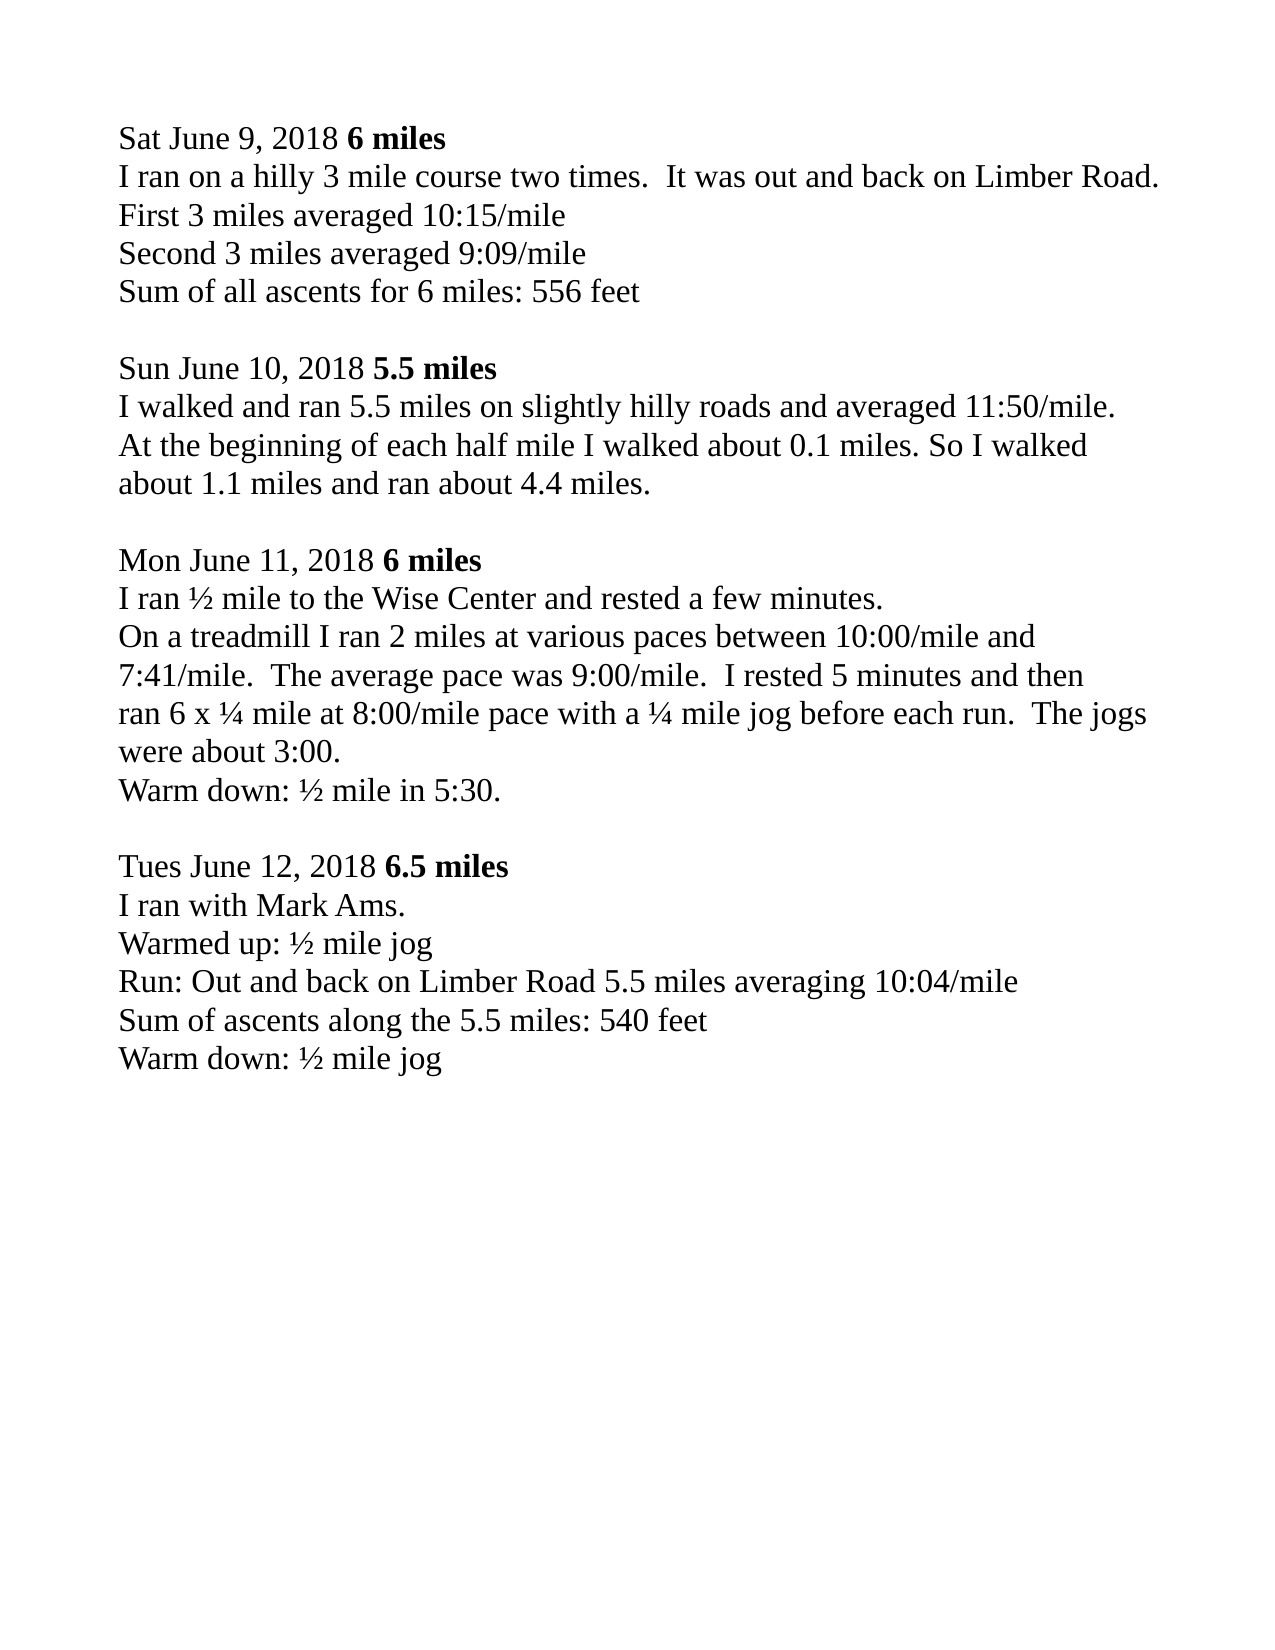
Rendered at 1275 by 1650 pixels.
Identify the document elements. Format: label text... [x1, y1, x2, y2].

text I ran with Mark Ams. [118, 885, 1161, 923]
text Warm down: ½ mile in 5:30. [118, 770, 1161, 808]
text Tues June 12, 2018 6.5 miles [118, 846, 1161, 885]
text I ran on a hilly 3 mile course two times. It was out and back on Limber Road. [118, 156, 1161, 195]
text Sat June 9, 2018 6 miles [118, 118, 1161, 156]
text Sun June 10, 2018 5.5 miles [118, 348, 1161, 386]
text On a treadmill I ran 2 miles at various paces between 10:00/mile and 7:41/mile. The average pace was 9:00/mile. I rested 5 minutes and then [118, 616, 1161, 693]
text Warmed up: ½ mile jog [118, 923, 1161, 961]
text At the beginning of each half mile I walked about 0.1 miles. So I walked about 1.1 miles and ran about 4.4 miles. [118, 425, 1161, 501]
text First 3 miles averaged 10:15/mile [118, 195, 1161, 233]
text Second 3 miles averaged 9:09/mile [118, 233, 1161, 271]
text Mon June 11, 2018 6 miles [118, 540, 1161, 578]
text I ran ½ mile to the Wise Center and rested a few minutes. [118, 578, 1161, 616]
text Sum of all ascents for 6 miles: 556 feet [118, 271, 1161, 310]
text I walked and ran 5.5 miles on slightly hilly roads and averaged 11:50/mile. [118, 386, 1161, 425]
text Run: Out and back on Limber Road 5.5 miles averaging 10:04/mile [118, 961, 1161, 1000]
text ran 6 x ¼ mile at 8:00/mile pace with a ¼ mile jog before each run. The jogs were about 3:00. [118, 693, 1161, 770]
text Sum of ascents along the 5.5 miles: 540 feet [118, 1000, 1161, 1038]
text Warm down: ½ mile jog [118, 1038, 1161, 1076]
